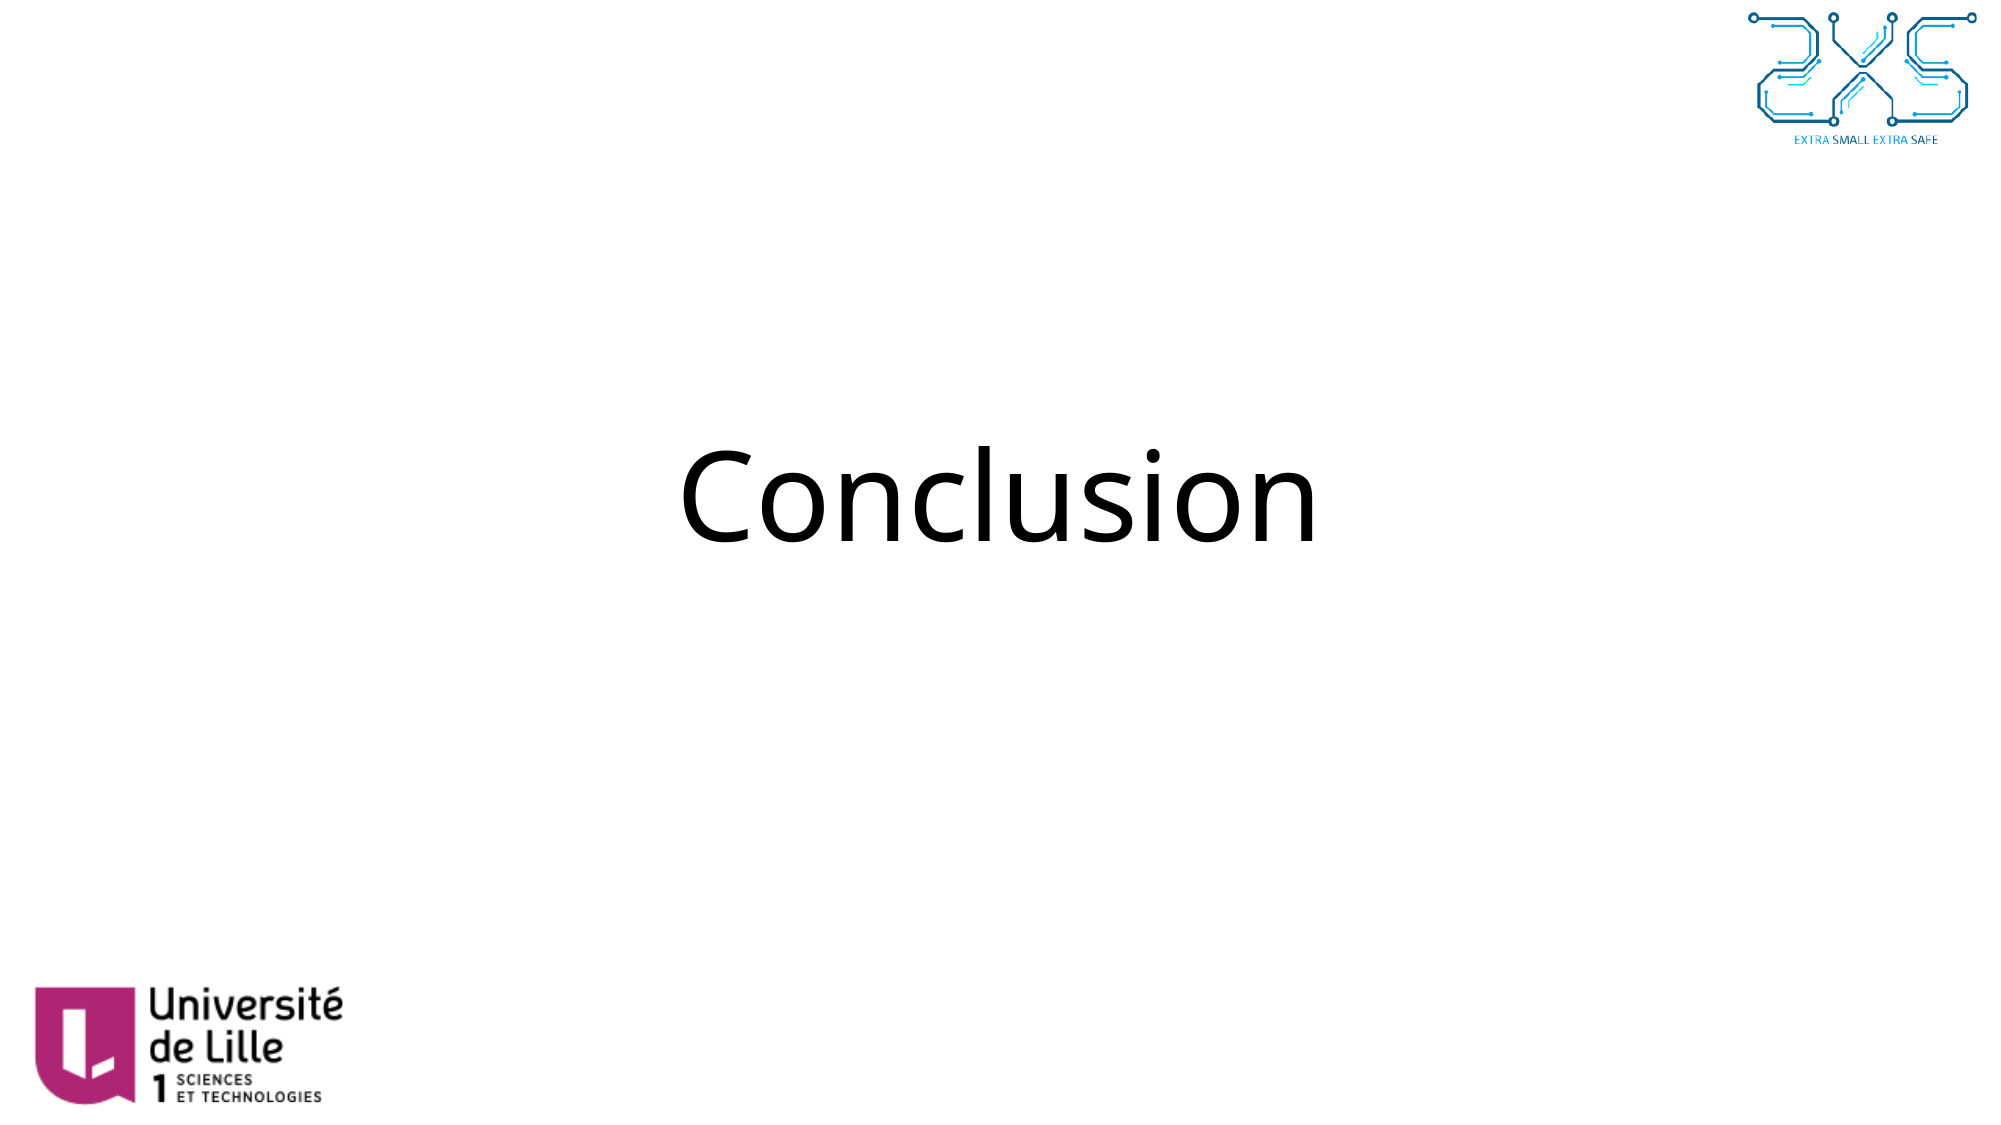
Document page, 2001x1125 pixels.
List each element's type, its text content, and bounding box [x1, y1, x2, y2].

title Conclusion [249, 184, 1750, 576]
